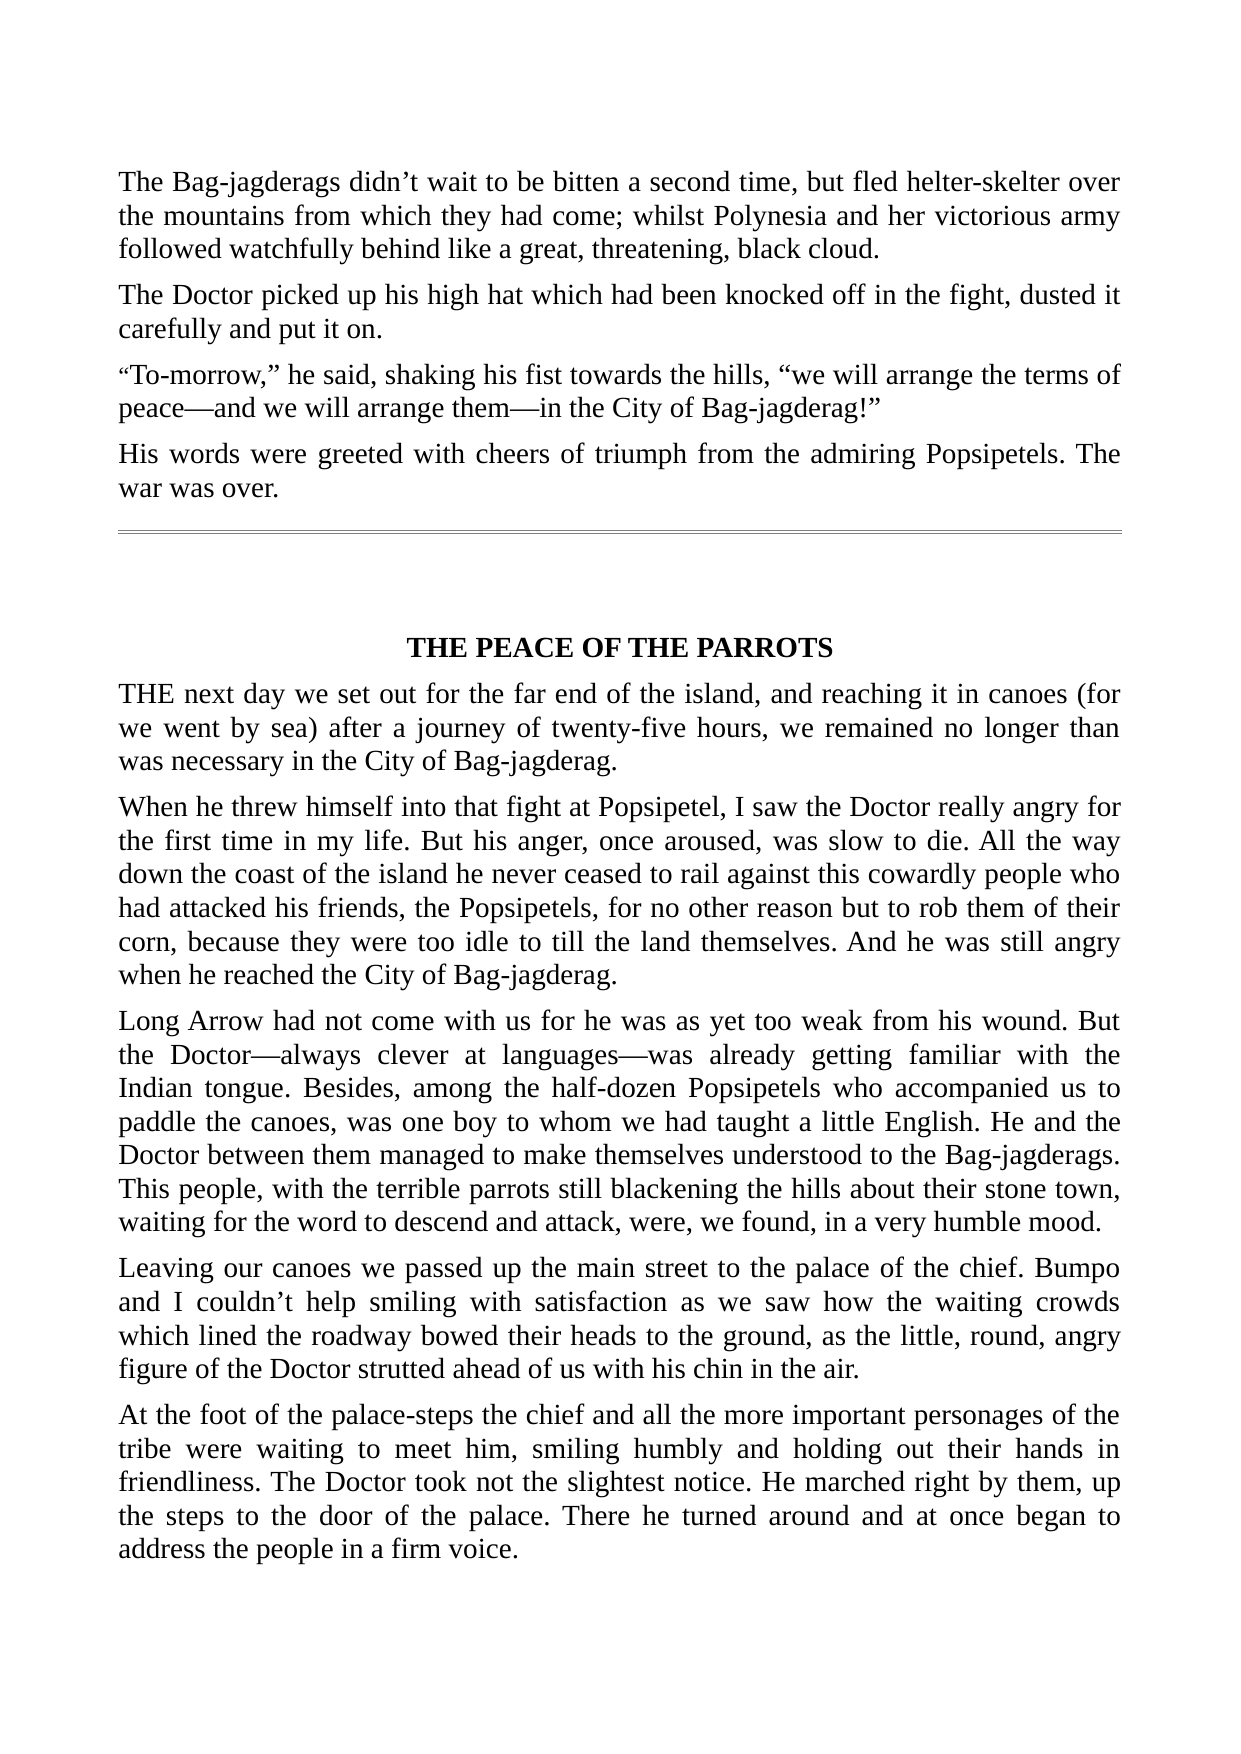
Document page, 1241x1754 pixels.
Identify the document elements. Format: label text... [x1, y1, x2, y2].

subtitle THE PEACE OF THE PARROTS [118, 587, 1122, 664]
text The Doctor picked up his high hat which had been knocked off in the fight, dusted it carefully and put it on. [118, 277, 1122, 344]
text Leaving our canoes we passed up the main street to the palace of the chief. Bumpo and I couldn’t help smiling with satisfaction as we saw how the waiting crowds which lined the roadway bowed their heads to the ground, as the little, round, angry figure of the Doctor strutted ahead of us with his chin in the air. [118, 1251, 1122, 1385]
text THE next day we set out for the far end of the island, and reaching it in canoes (for we went by sea) after a journey of twenty-five hours, we remained no longer than was necessary in the City of Bag-jagderag. [118, 676, 1122, 777]
text His words were greeted with cheers of triumph from the admiring Popsipetels. The war was over. [118, 436, 1122, 503]
text At the foot of the palace-steps the chief and all the more important personages of the tribe were waiting to meet him, smiling humbly and holding out their hands in friendliness. The Doctor took not the slightest notice. He marched right by them, up the steps to the door of the palace. There he turned around and at once began to address the people in a firm voice. [118, 1397, 1122, 1565]
text “To-morrow,” he said, shaking his fist towards the hills, “we will arrange the terms of peace—and we will arrange them—in the City of Bag-jagderag!” [118, 357, 1122, 424]
text Long Arrow had not come with us for he was as yet too weak from his wound. But the Doctor—always clever at languages—was already getting familiar with the Indian tongue. Besides, among the half-dozen Popsipetels who accompanied us to paddle the canoes, was one boy to whom we had taught a little English. He and the Doctor between them managed to make themselves understood to the Bag-jagderags. This people, with the terrible parrots still blackening the hills about their stone town, waiting for the word to descend and attack, were, we found, in a very humble mood. [118, 1003, 1122, 1238]
text The Bag-jagderags didn’t wait to be bitten a second time, but fled helter-skelter over the mountains from which they had come; whilst Polynesia and her victorious army followed watchfully behind like a great, threatening, black cloud. [118, 164, 1122, 265]
text When he threw himself into that fight at Popsipetel, I saw the Doctor really angry for the first time in my life. But his anger, once aroused, was slow to die. All the way down the coast of the island he never ceased to rail against this cowardly people who had attacked his friends, the Popsipetels, for no other reason but to rob them of their corn, because they were too idle to till the land themselves. And he was still angry when he reached the City of Bag-jagderag. [118, 789, 1122, 991]
